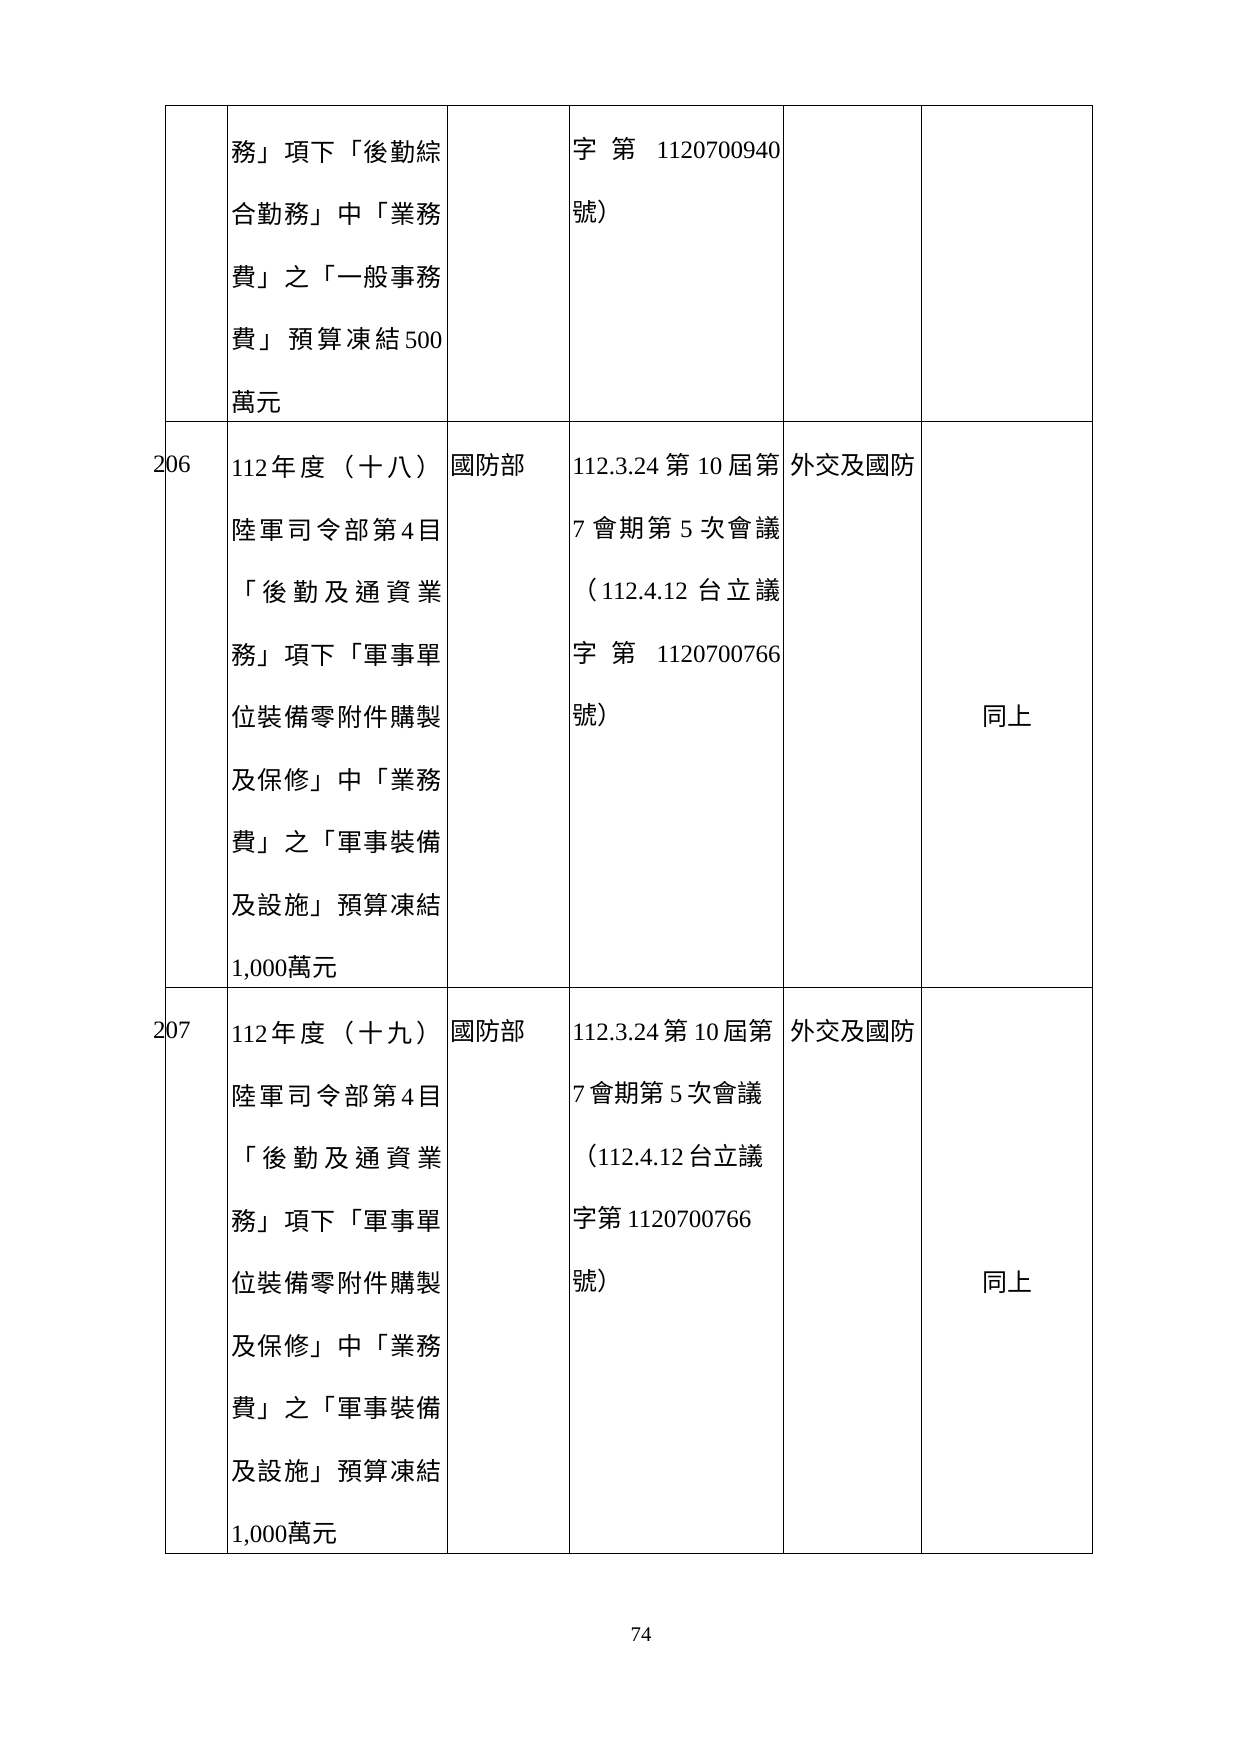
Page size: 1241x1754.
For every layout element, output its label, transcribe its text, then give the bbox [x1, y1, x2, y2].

table_cell 112年度（十八）陸軍司令部第4目「後勤及通資業務」項下「軍事單位裝備零附件購製及保修」中「業務費」之「軍事裝備及設施」預算凍結1,000萬元 [228, 422, 447, 987]
table_cell 務」項下「後勤綜合勤務」中「業務費」之「一般事務費」預算凍結500萬元 [228, 106, 447, 421]
table_cell [166, 988, 227, 1552]
table_cell [922, 106, 1092, 421]
table_cell [784, 106, 921, 421]
table_cell [166, 106, 227, 421]
table_cell [448, 106, 569, 421]
table_cell 112年度（十九）陸軍司令部第4目「後勤及通資業務」項下「軍事單位裝備零附件購製及保修」中「業務費」之「軍事裝備及設施」預算凍結1,000萬元 [228, 988, 447, 1552]
table_cell 外交及國防 [784, 988, 921, 1552]
table_cell 同上 [922, 988, 1092, 1552]
table_cell 112.3.24第10屆第7會期第5次會議（112.4.12台立議字第1120700766號） [570, 422, 783, 987]
table_cell 同上 [922, 422, 1092, 987]
table_cell [166, 422, 227, 987]
table_cell 字第1120700940號） [570, 106, 783, 421]
table_cell 國防部 [448, 422, 569, 987]
table_cell 國防部 [448, 988, 569, 1552]
table_cell 外交及國防 [784, 422, 921, 987]
table_cell 112.3.24第10屆第7會期第5次會議（112.4.12台立議字第1120700766號） [570, 988, 783, 1552]
